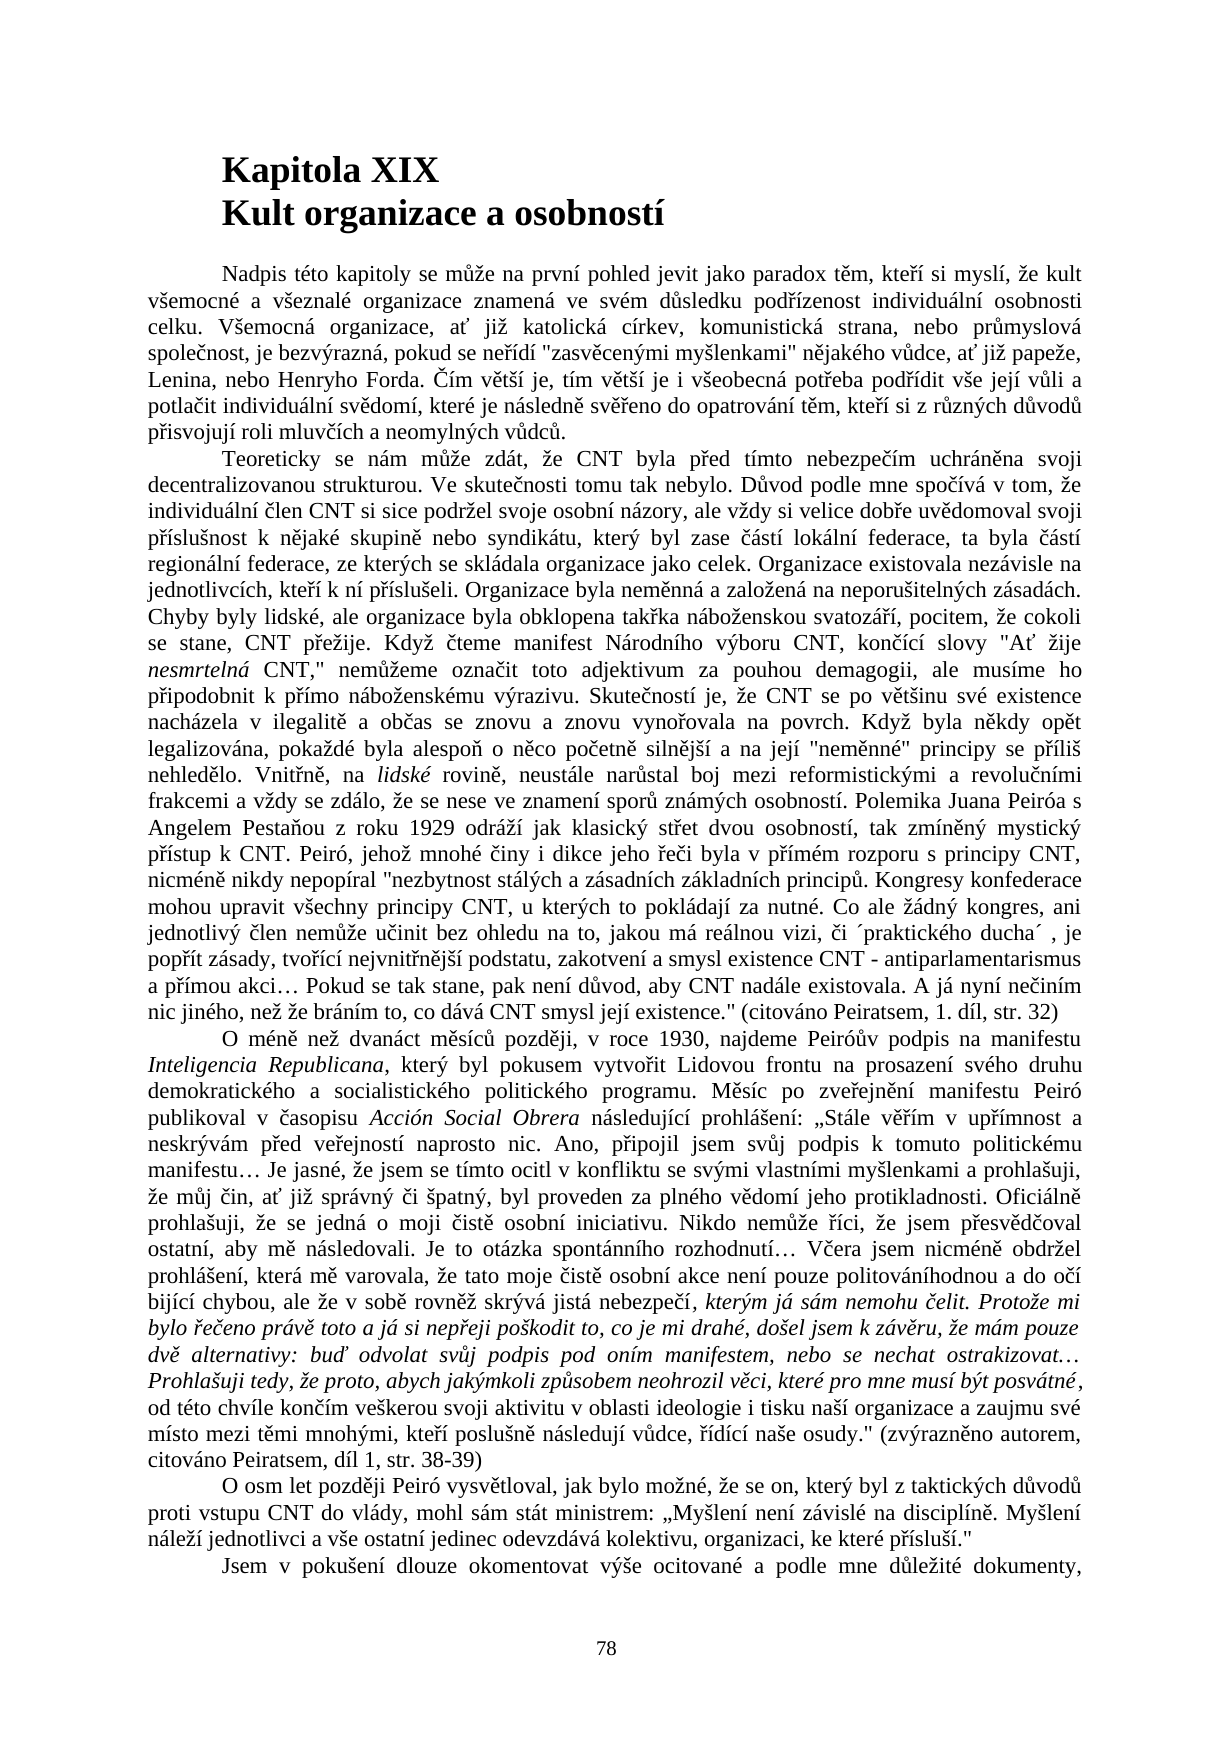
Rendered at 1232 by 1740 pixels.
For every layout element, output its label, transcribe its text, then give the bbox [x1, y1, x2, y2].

text O méně než dvanáct měsíců později, v roce 1930, najdeme Peiróův podpis na manifestu Inteligencia Republicana, který byl pokusem vytvořit Lidovou frontu na prosazení svého druhu demokratického a socialistického politického programu. Měsíc po zveřejnění manifestu Peiró publikoval v časopisu Acción Social Obrera následující prohlášení: „Stále věřím v upřímnost a neskrývám před veřejností naprosto nic. Ano, připojil jsem svůj podpis k tomuto politickému manifestu… Je jasné, že jsem se tímto ocitl v konfliktu se svými vlastními myšlenkami a prohlašuji, že můj čin, ať již správný či špatný, byl proveden za plného vědomí jeho protikladnosti. Oficiálně prohlašuji, že se jedná o moji čistě osobní iniciativu. Nikdo nemůže říci, že jsem přesvědčoval ostatní, aby mě následovali. Je to otázka spontánního rozhodnutí… Včera jsem nicméně obdržel prohlášení, která mě varovala, že tato moje čistě osobní akce není pouze politováníhodnou a do očí bijící chybou, ale že v sobě rovněž skrývá jistá nebezpečí, kterým já sám nemohu čelit. Protože mi bylo řečeno právě toto a já si nepřeji poškodit to, co je mi drahé, došel jsem k závěru, že mám pouze dvě alternativy: buď odvolat svůj podpis pod oním manifestem, nebo se nechat ostrakizovat… Prohlašuji tedy, že proto, abych jakýmkoli způsobem neohrozil věci, které pro mne musí být posvátné, od této chvíle končím veškerou svoji aktivitu v oblasti ideologie i tisku naší organizace a zaujmu své místo mezi těmi mnohými, kteří poslušně následují vůdce, řídící naše osudy." (zvýrazněno autorem, citováno Peiratsem, díl 1, str. 38-39) [148, 1024, 1083, 1473]
subtitle Kult organizace a osobností [148, 191, 1083, 234]
text Jsem v pokušení dlouze okomentovat výše ocitované a podle mne důležité dokumenty, [148, 1552, 1083, 1578]
text Teoreticky se nám může zdát, že CNT byla před tímto nebezpečím uchráněna svoji decentralizovanou strukturou. Ve skutečnosti tomu tak nebylo. Důvod podle mne spočívá v tom, že individuální člen CNT si sice podržel svoje osobní názory, ale vždy si velice dobře uvědomoval svoji příslušnost k nějaké skupině nebo syndikátu, který byl zase částí lokální federace, ta byla částí regionální federace, ze kterých se skládala organizace jako celek. Organizace existovala nezávisle na jednotlivcích, kteří k ní příslušeli. Organizace byla neměnná a založená na neporušitelných zásadách. Chyby byly lidské, ale organizace byla obklopena takřka náboženskou svatozáří, pocitem, že cokoli se stane, CNT přežije. Když čteme manifest Národního výboru CNT, končící slovy "Ať žije nesmrtelná CNT," nemůžeme označit toto adjektivum za pouhou demagogii, ale musíme ho připodobnit k přímo náboženskému výrazivu. Skutečností je, že CNT se po většinu své existence nacházela v ilegalitě a občas se znovu a znovu vynořovala na povrch. Když byla někdy opět legalizována, pokaždé byla alespoň o něco početně silnější a na její "neměnné" principy se příliš nehledělo. Vnitřně, na lidské rovině, neustále narůstal boj mezi reformistickými a revolučními frakcemi a vždy se zdálo, že se nese ve znamení sporů známých osobností. Polemika Juana Peiróa s Angelem Pestaňou z roku 1929 odráží jak klasický střet dvou osobností, tak zmíněný mystický přístup k CNT. Peiró, jehož mnohé činy i dikce jeho řeči byla v přímém rozporu s principy CNT, nicméně nikdy nepopíral "nezbytnost stálých a zásadních základních principů. Kongresy konfederace mohou upravit všechny principy CNT, u kterých to pokládají za nutné. Co ale žádný kongres, ani jednotlivý člen nemůže učinit bez ohledu na to, jakou má reálnou vizi, či ´praktického ducha´ , je popřít zásady, tvořící nejvnitřnější podstatu, zakotvení a smysl existence CNT - antiparlamentarismus a přímou akci… Pokud se tak stane, pak není důvod, aby CNT nadále existovala. A já nyní nečiním nic jiného, než že bráním to, co dává CNT smysl její existence." (citováno Peiratsem, 1. díl, str. 32) [148, 445, 1083, 1024]
text Nadpis této kapitoly se může na první pohled jevit jako paradox těm, kteří si myslí, že kult všemocné a všeznalé organizace znamená ve svém důsledku podřízenost individuální osobnosti celku. Všemocná organizace, ať již katolická církev, komunistická strana, nebo průmyslová společnost, je bezvýrazná, pokud se neřídí "zasvěcenými myšlenkami" nějakého vůdce, ať již papeže, Lenina, nebo Henryho Forda. Čím větší je, tím větší je i všeobecná potřeba podřídit vše její vůli a potlačit individuální svědomí, které je následně svěřeno do opatrování těm, kteří si z různých důvodů přisvojují roli mluvčích a neomylných vůdců. [148, 260, 1083, 445]
text Kapitola XIX [148, 148, 1083, 191]
text O osm let později Peiró vysvětloval, jak bylo možné, že se on, který byl z taktických důvodů proti vstupu CNT do vlády, mohl sám stát ministrem: „Myšlení není závislé na disciplíně. Myšlení náleží jednotlivci a vše ostatní jedinec odevzdává kolektivu, organizaci, ke které přísluší." [148, 1473, 1083, 1552]
